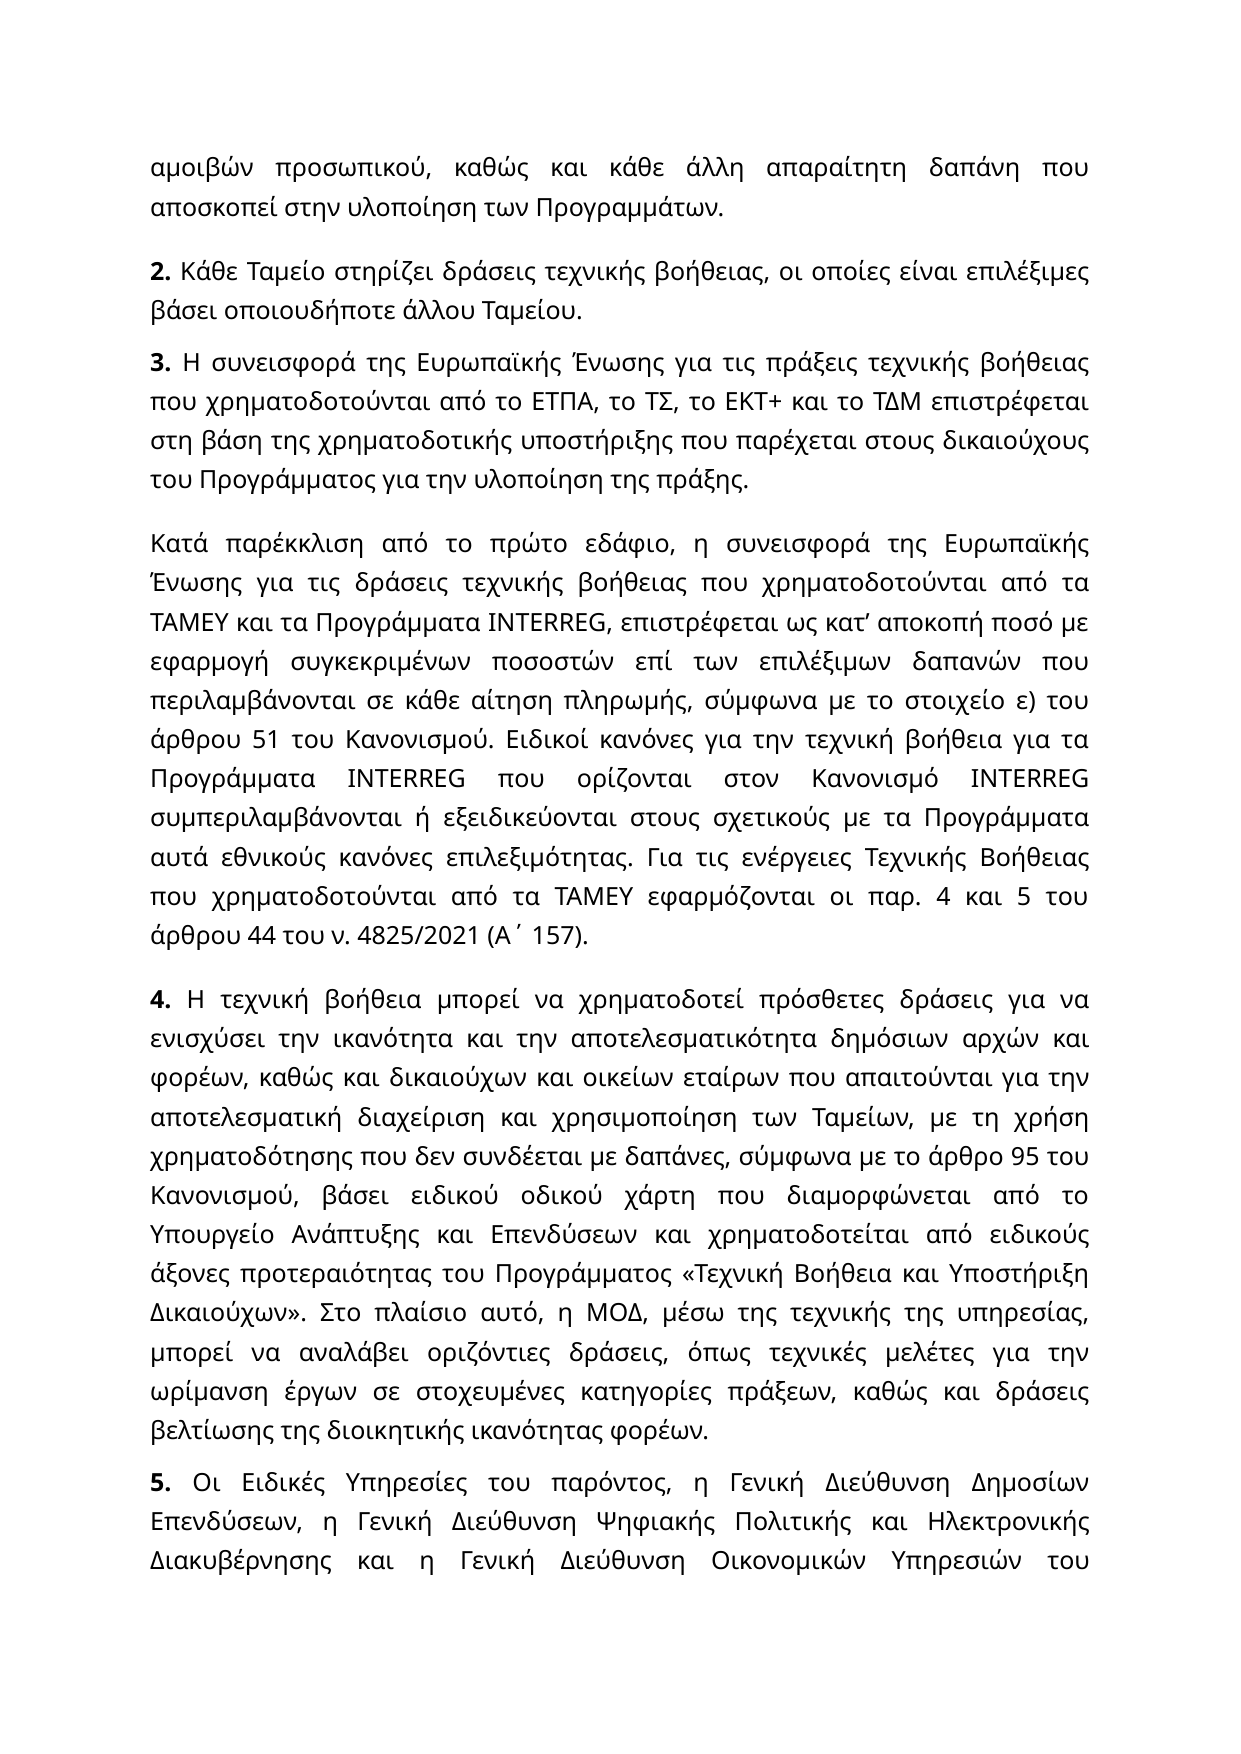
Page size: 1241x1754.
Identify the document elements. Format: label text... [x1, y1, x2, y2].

text 3. Η συνεισφορά της Ευρωπαϊκής Ένωσης για τις πράξεις τεχνικής βοήθειας που χρηματοδοτούνται από το ΕΤΠΑ, το ΤΣ, το ΕΚΤ+ και το ΤΔΜ επιστρέφεται στη βάση της χρηματοδοτικής υποστήριξης που παρέχεται στους δικαιούχους του Προγράμματος για την υλοποίηση της πράξης. [150, 344, 1090, 496]
text Κατά παρέκκλιση από το πρώτο εδάφιο, η συνεισφορά της Ευρωπαϊκής Ένωσης για τις δράσεις τεχνικής βοήθειας που χρηματοδοτούνται από τα ΤΑΜΕΥ και τα Προγράμματα INTERREG, επιστρέφεται ως κατ’ αποκοπή ποσό με εφαρμογή συγκεκριμένων ποσοστών επί των επιλέξιμων δαπανών που περιλαμβάνονται σε κάθε αίτηση πληρωμής, σύμφωνα με το στοιχείο ε) του άρθρου 51 του Κανονισμού. Ειδικοί κανόνες για την τεχνική βοήθεια για τα Προγράμματα INTERREG που ορίζονται στον Κανονισμό INTERREG συμπεριλαμβάνονται ή εξειδικεύονται στους σχετικούς με τα Προγράμματα αυτά εθνικούς κανόνες επιλεξιμότητας. Για τις ενέργειες Τεχνικής Βοήθειας που χρηματοδοτούνται από τα ΤΑΜΕΥ εφαρμόζονται οι παρ. 4 και 5 του άρθρου 44 του ν. 4825/2021 (Α΄ 157). [150, 526, 1090, 952]
text 5. Οι Ειδικές Υπηρεσίες του παρόντος, η Γενική Διεύθυνση Δημοσίων Επενδύσεων, η Γενική Διεύθυνση Ψηφιακής Πολιτικής και Ηλεκτρονικής Διακυβέρνησης και η Γενική Διεύθυνση Οικονομικών Υπηρεσιών του [150, 1464, 1090, 1577]
text αμοιβών προσωπικού, καθώς και κάθε άλλη απαραίτητη δαπάνη που αποσκοπεί στην υλοποίηση των Προγραμμάτων. [150, 150, 1090, 223]
text 2. Κάθε Ταμείο στηρίζει δράσεις τεχνικής βοήθειας, οι οποίες είναι επιλέξιμες βάσει οποιουδήποτε άλλου Ταμείου. [150, 253, 1090, 327]
text 4. Η τεχνική βοήθεια μπορεί να χρηματοδοτεί πρόσθετες δράσεις για να ενισχύσει την ικανότητα και την αποτελεσματικότητα δημόσιων αρχών και φορέων, καθώς και δικαιούχων και οικείων εταίρων που απαιτούνται για την αποτελεσματική διαχείριση και χρησιμοποίηση των Ταμείων, με τη χρήση χρηματοδότησης που δεν συνδέεται με δαπάνες, σύμφωνα με το άρθρο 95 του Κανονισμού, βάσει ειδικού οδικού χάρτη που διαμορφώνεται από το Υπουργείο Ανάπτυξης και Επενδύσεων και χρηματοδοτείται από ειδικούς άξονες προτεραιότητας του Προγράμματος «Τεχνική Βοήθεια και Υποστήριξη Δικαιούχων». Στο πλαίσιο αυτό, η ΜΟΔ, μέσω της τεχνικής της υπηρεσίας, μπορεί να αναλάβει οριζόντιες δράσεις, όπως τεχνικές μελέτες για την ωρίμανση έργων σε στοχευμένες κατηγορίες πράξεων, καθώς και δράσεις βελτίωσης της διοικητικής ικανότητας φορέων. [150, 982, 1090, 1447]
